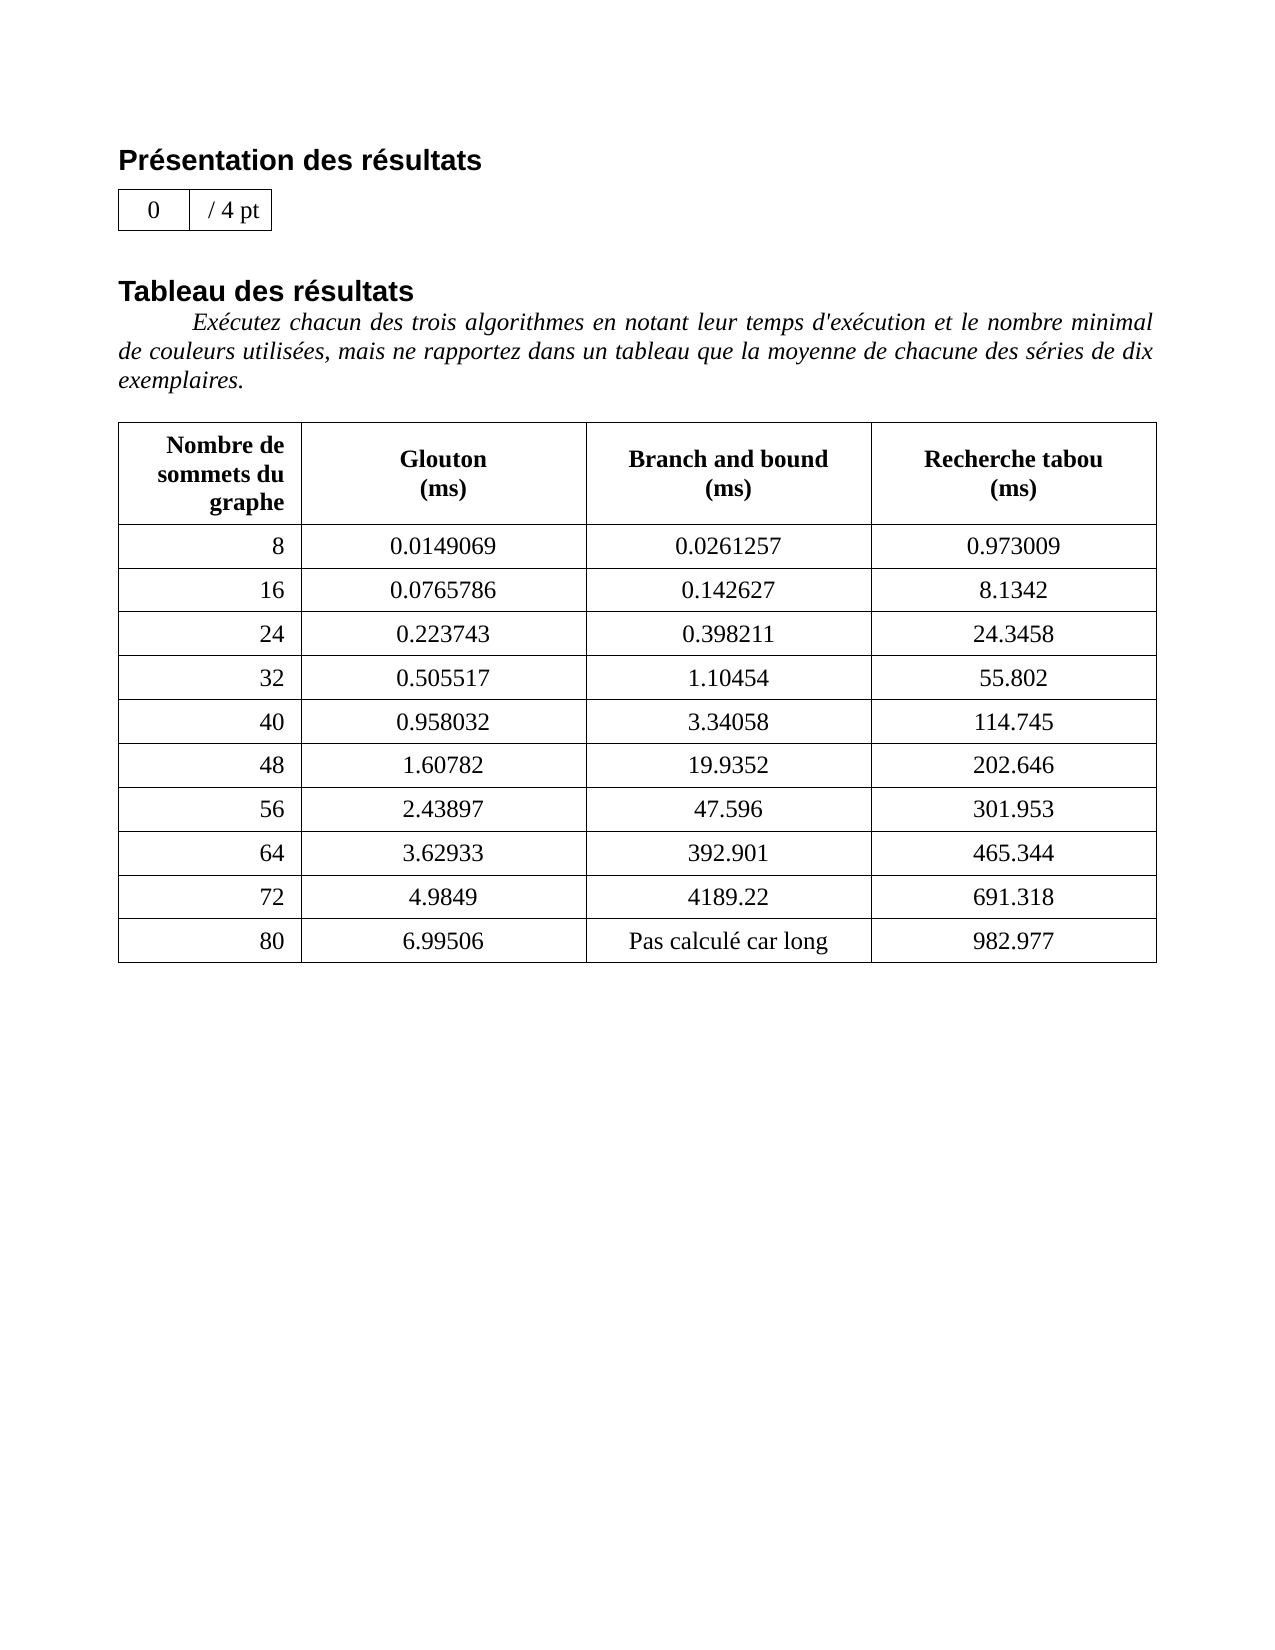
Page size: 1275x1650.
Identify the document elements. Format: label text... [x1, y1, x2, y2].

table_cell 0.0261257 [587, 525, 871, 567]
table_cell 55.802 [872, 656, 1156, 699]
table_cell 1.10454 [587, 656, 871, 699]
table_cell 982.977 [872, 919, 1156, 962]
table_cell 24 [119, 612, 301, 655]
table_cell 3.34058 [587, 700, 871, 743]
text Exécutez chacun des trois algorithmes en notant leur temps d'exécution et le nombre minimal de couleurs utilisées, mais ne rapportez dans un tableau que la moyenne de chacune des séries de dix exemplaires. [118, 307, 1157, 393]
table_cell 4.9849 [302, 876, 586, 918]
subtitle Présentation des résultats [118, 143, 1157, 177]
table_cell 392.901 [587, 832, 871, 874]
table_cell 1.60782 [302, 744, 586, 787]
subtitle Tableau des résultats [118, 274, 1157, 307]
table_cell 0.958032 [302, 700, 586, 743]
table_cell 0.0149069 [302, 525, 586, 567]
table_header 0 [119, 190, 189, 230]
table_cell 19.9352 [587, 744, 871, 787]
table_header Glouton (ms) [302, 423, 586, 524]
table_cell 0.0765786 [302, 569, 586, 611]
table_cell 301.953 [872, 788, 1156, 831]
table_header Branch and bound (ms) [587, 423, 871, 524]
table_cell 0.223743 [302, 612, 586, 655]
table_cell 64 [119, 832, 301, 874]
table_cell 47.596 [587, 788, 871, 831]
table_cell 2.43897 [302, 788, 586, 831]
table_header / 4 pt [190, 190, 271, 230]
table_cell 32 [119, 656, 301, 699]
table_cell 72 [119, 876, 301, 918]
table_cell 465.344 [872, 832, 1156, 874]
table_header Nombre de sommets du graphe [119, 423, 301, 524]
table_cell 691.318 [872, 876, 1156, 918]
table_cell 3.62933 [302, 832, 586, 874]
table_cell 48 [119, 744, 301, 787]
table_cell 8.1342 [872, 569, 1156, 611]
table_cell 202.646 [872, 744, 1156, 787]
table_cell 8 [119, 525, 301, 567]
table_cell 0.142627 [587, 569, 871, 611]
table_cell 0.973009 [872, 525, 1156, 567]
table_cell 114.745 [872, 700, 1156, 743]
table_header Recherche tabou (ms) [872, 423, 1156, 524]
table_cell 56 [119, 788, 301, 831]
table_cell 4189.22 [587, 876, 871, 918]
table_cell 24.3458 [872, 612, 1156, 655]
table_cell 40 [119, 700, 301, 743]
table_cell 16 [119, 569, 301, 611]
table_cell 0.505517 [302, 656, 586, 699]
table_cell 6.99506 [302, 919, 586, 962]
table_cell 0.398211 [587, 612, 871, 655]
table_cell Pas calculé car long [587, 919, 871, 962]
table_cell 80 [119, 919, 301, 962]
